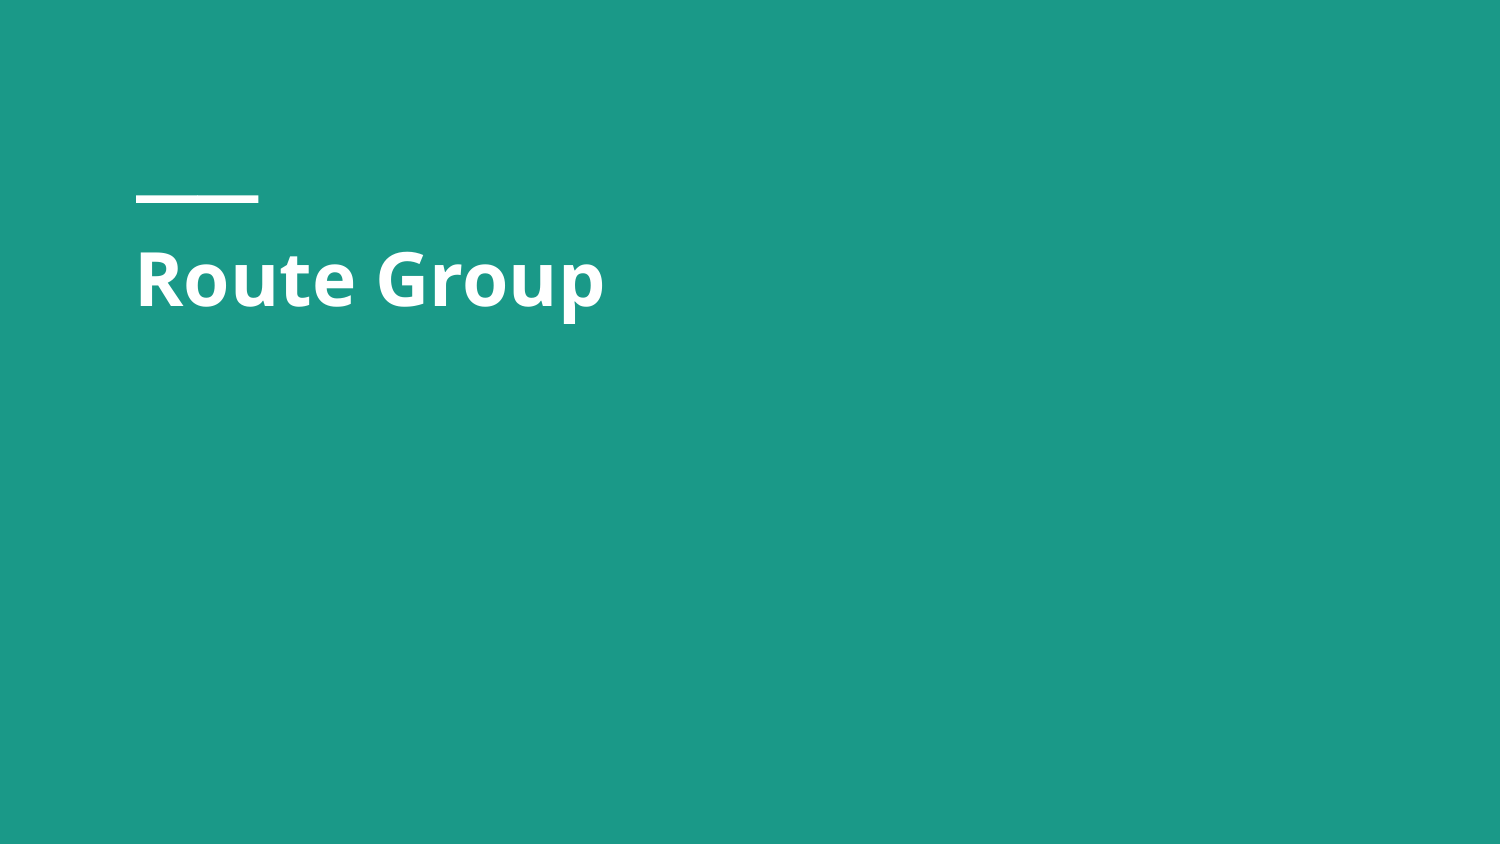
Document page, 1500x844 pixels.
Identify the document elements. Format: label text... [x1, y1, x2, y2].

title Route Group [119, 216, 1381, 466]
